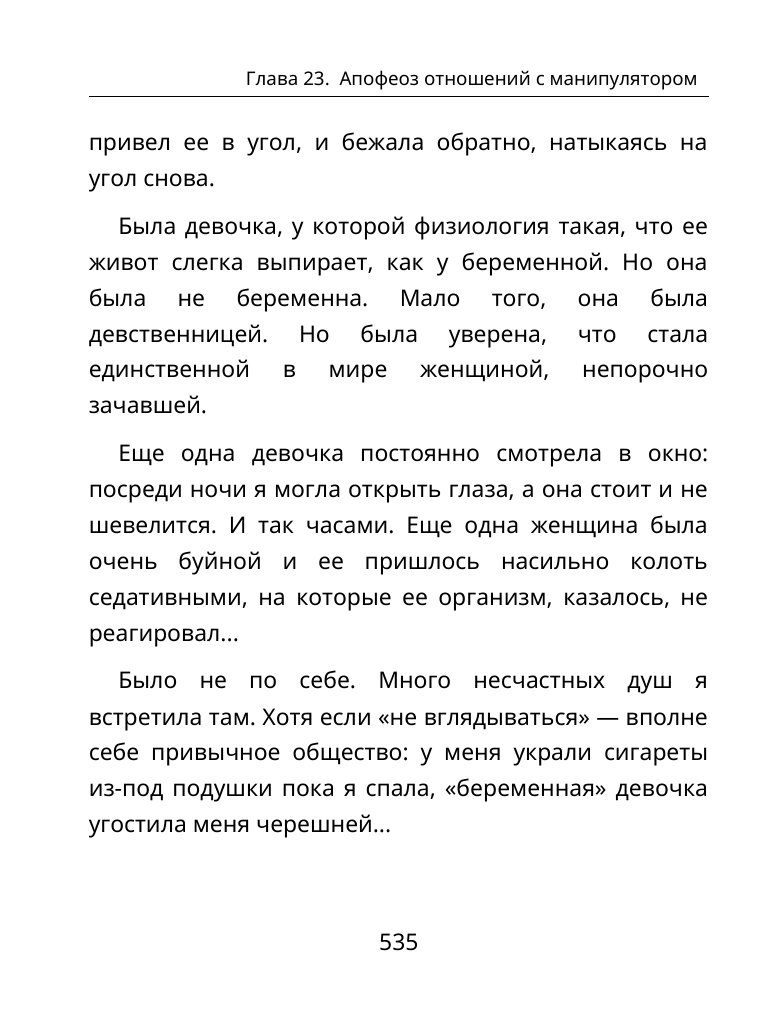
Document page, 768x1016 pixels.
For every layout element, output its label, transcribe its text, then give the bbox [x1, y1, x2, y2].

text Еще одна девочка постоянно смотрела в окно: посреди ночи я могла открыть глаза, а она стоит и не шевелится. И так часами. Еще одна женщина была очень буйной и ее пришлось насильно колоть седативными, на которые ее организм, казалось, не реагировал... [88, 437, 709, 648]
text Было не по себе. Много несчастных душ я встретила там. Хотя если «не вглядываться» — вполне себе привычное общество: у меня украли сигареты из-под подушки пока я спала, «беременная» девочка угостила меня черешней... [88, 664, 709, 839]
text привел ее в угол, и бежала обратно, натыкаясь на угол снова. [88, 126, 709, 193]
text Была девочка, у которой физиология такая, что ее живот слегка выпирает, как у беременной. Но она была не беременна. Мало того, она была девственницей. Но была уверена, что стала единственной в мире женщиной, непорочно зачавшей. [88, 210, 709, 421]
